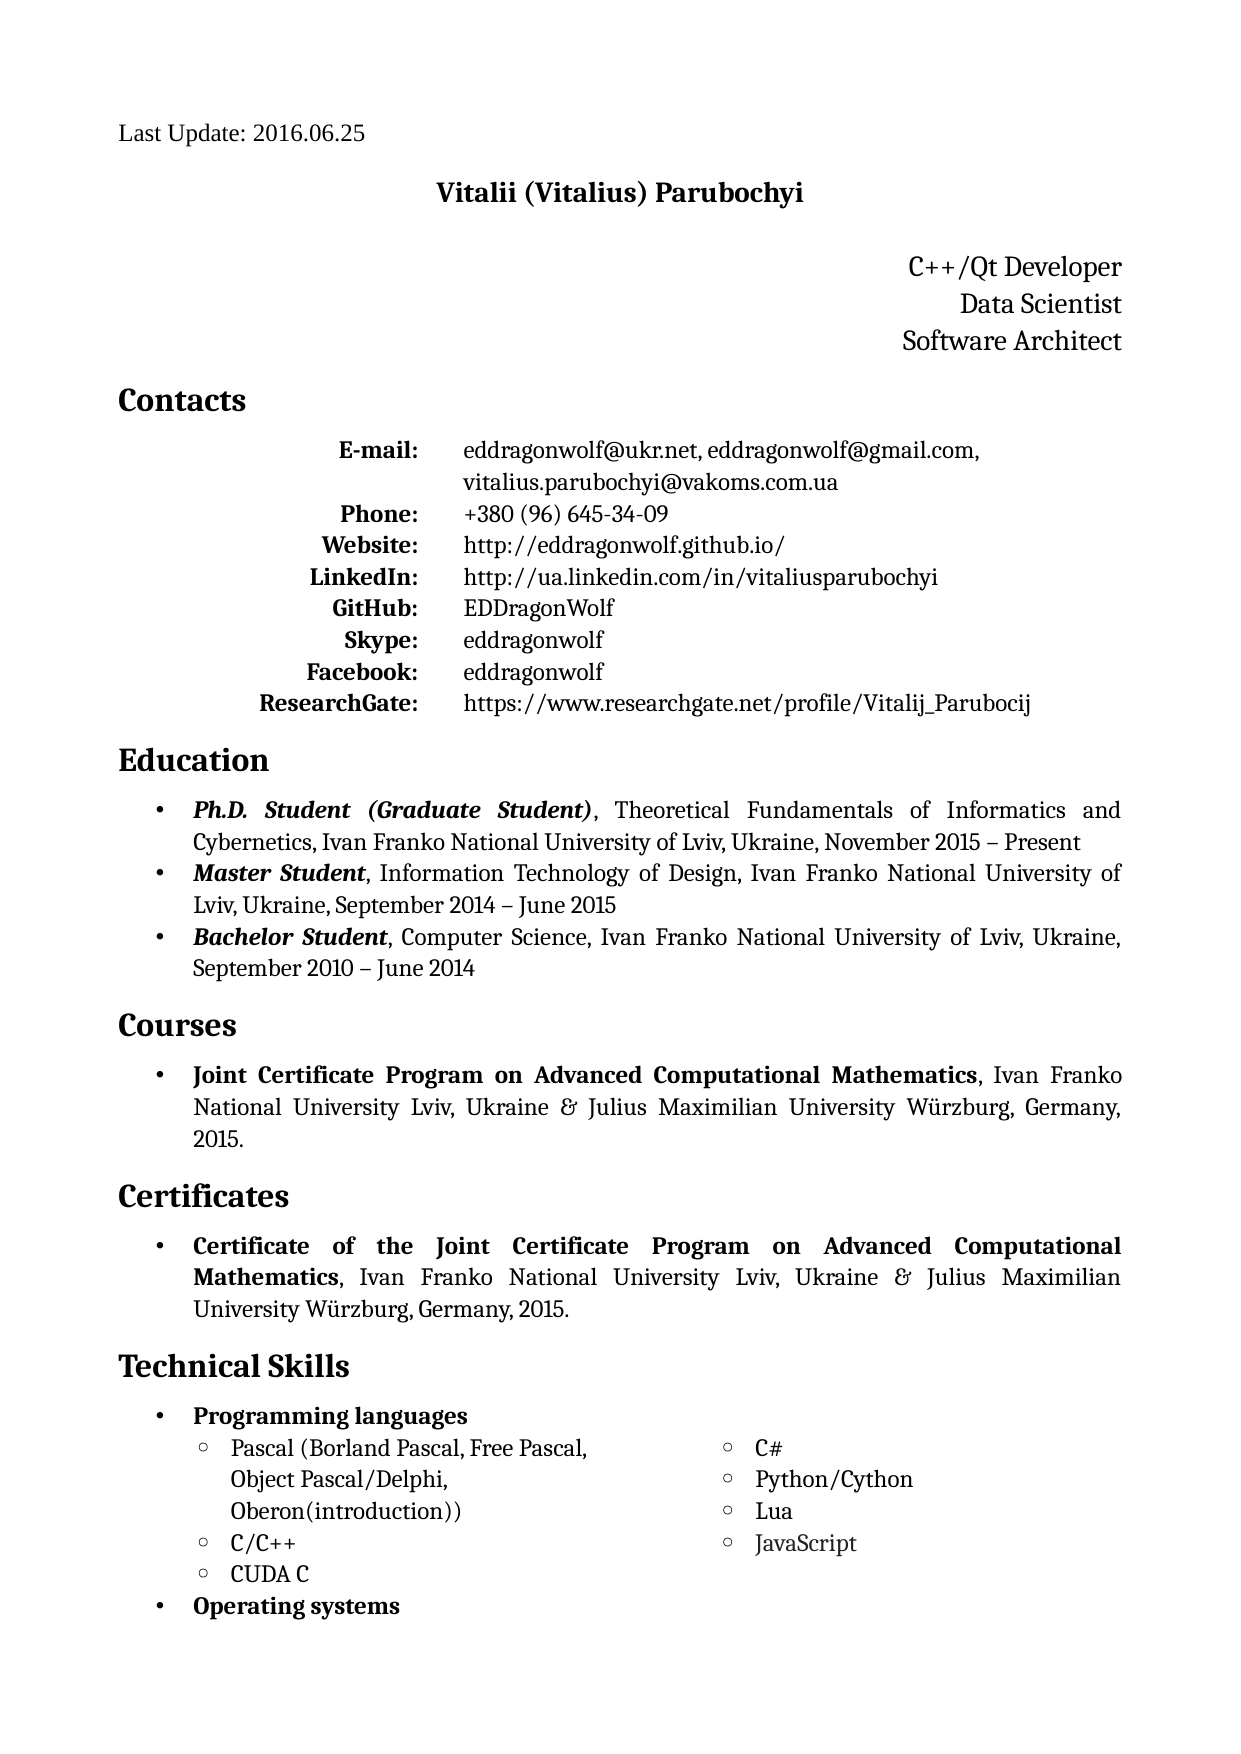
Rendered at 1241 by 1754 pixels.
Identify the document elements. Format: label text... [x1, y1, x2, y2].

text EDDragonWolf [463, 594, 1122, 623]
list Operating systems [156, 1592, 1122, 1620]
subtitle Certificates [118, 1177, 1122, 1215]
list Ph.D. Student (Graduate Student), Theoretical Fundamentals of Informatics and Cybernetics, Ivan Franko National University of Lviv, Ukraine, November 2015 – Present [156, 796, 1122, 857]
text Phone: [118, 499, 418, 528]
text https://www.researchgate.net/profile/Vitalij_Parubocij [463, 689, 1122, 718]
list Bachelor Student, Computer Science, Ivan Franko National University of Lviv, Ukraine, September 2010 – June 2014 [156, 922, 1122, 983]
list Master Student, Information Technology of Design, Ivan Franko National University of Lviv, Ukraine, September 2014 – June 2015 [156, 859, 1122, 920]
list Python/Cython [718, 1465, 1122, 1494]
list CUDA C [193, 1560, 598, 1589]
list Pascal (Borland Pascal, Free Pascal, Object Pascal/Delphi, Oberon(introduction)) [193, 1434, 598, 1526]
text LinkedIn: [118, 563, 418, 591]
text eddragonwolf [463, 657, 1122, 686]
text Skype: [118, 626, 418, 654]
subtitle Technical Skills [118, 1347, 1122, 1386]
subtitle Courses [118, 1006, 1122, 1045]
text http://ua.linkedin.com/in/vitaliusparubochyi [463, 563, 1122, 591]
text Vitalii (Vitalius) Parubochyi [118, 176, 1122, 210]
text Software Architect [118, 324, 1122, 357]
text Data Scientist [118, 287, 1122, 321]
text GitHub: [118, 594, 418, 623]
text Facebook: [118, 657, 418, 686]
list JavaScript [718, 1528, 1122, 1557]
subtitle Education [118, 741, 1122, 780]
list Lua [718, 1497, 1122, 1526]
subtitle Contacts [118, 382, 1122, 420]
text C++/Qt Developer [118, 250, 1122, 284]
text eddragonwolf@ukr.net, eddragonwolf@gmail.com, vitalius.parubochyi@vakoms.com.ua [463, 436, 1122, 497]
list Programming languages [156, 1402, 1122, 1431]
list Joint Certificate Program on Advanced Computational Mathematics, Ivan Franko National University Lviv, Ukraine & Julius Maximilian University Würzburg, Germany, 2015. [156, 1061, 1122, 1153]
list C# [718, 1434, 1122, 1462]
text Website: [118, 531, 418, 560]
list C/C++ [193, 1528, 598, 1557]
text ResearchGate: [118, 689, 418, 718]
text http://eddragonwolf.github.io/ [463, 531, 1122, 560]
text +380 (96) 645-34-09 [463, 499, 1122, 528]
text E-mail: [118, 436, 418, 465]
list Certificate of the Joint Certificate Program on Advanced Computational Mathematics, Ivan Franko National University Lviv, Ukraine & Julius Maximilian University Würzburg, Germany, 2015. [156, 1232, 1122, 1324]
text eddragonwolf [463, 626, 1122, 654]
